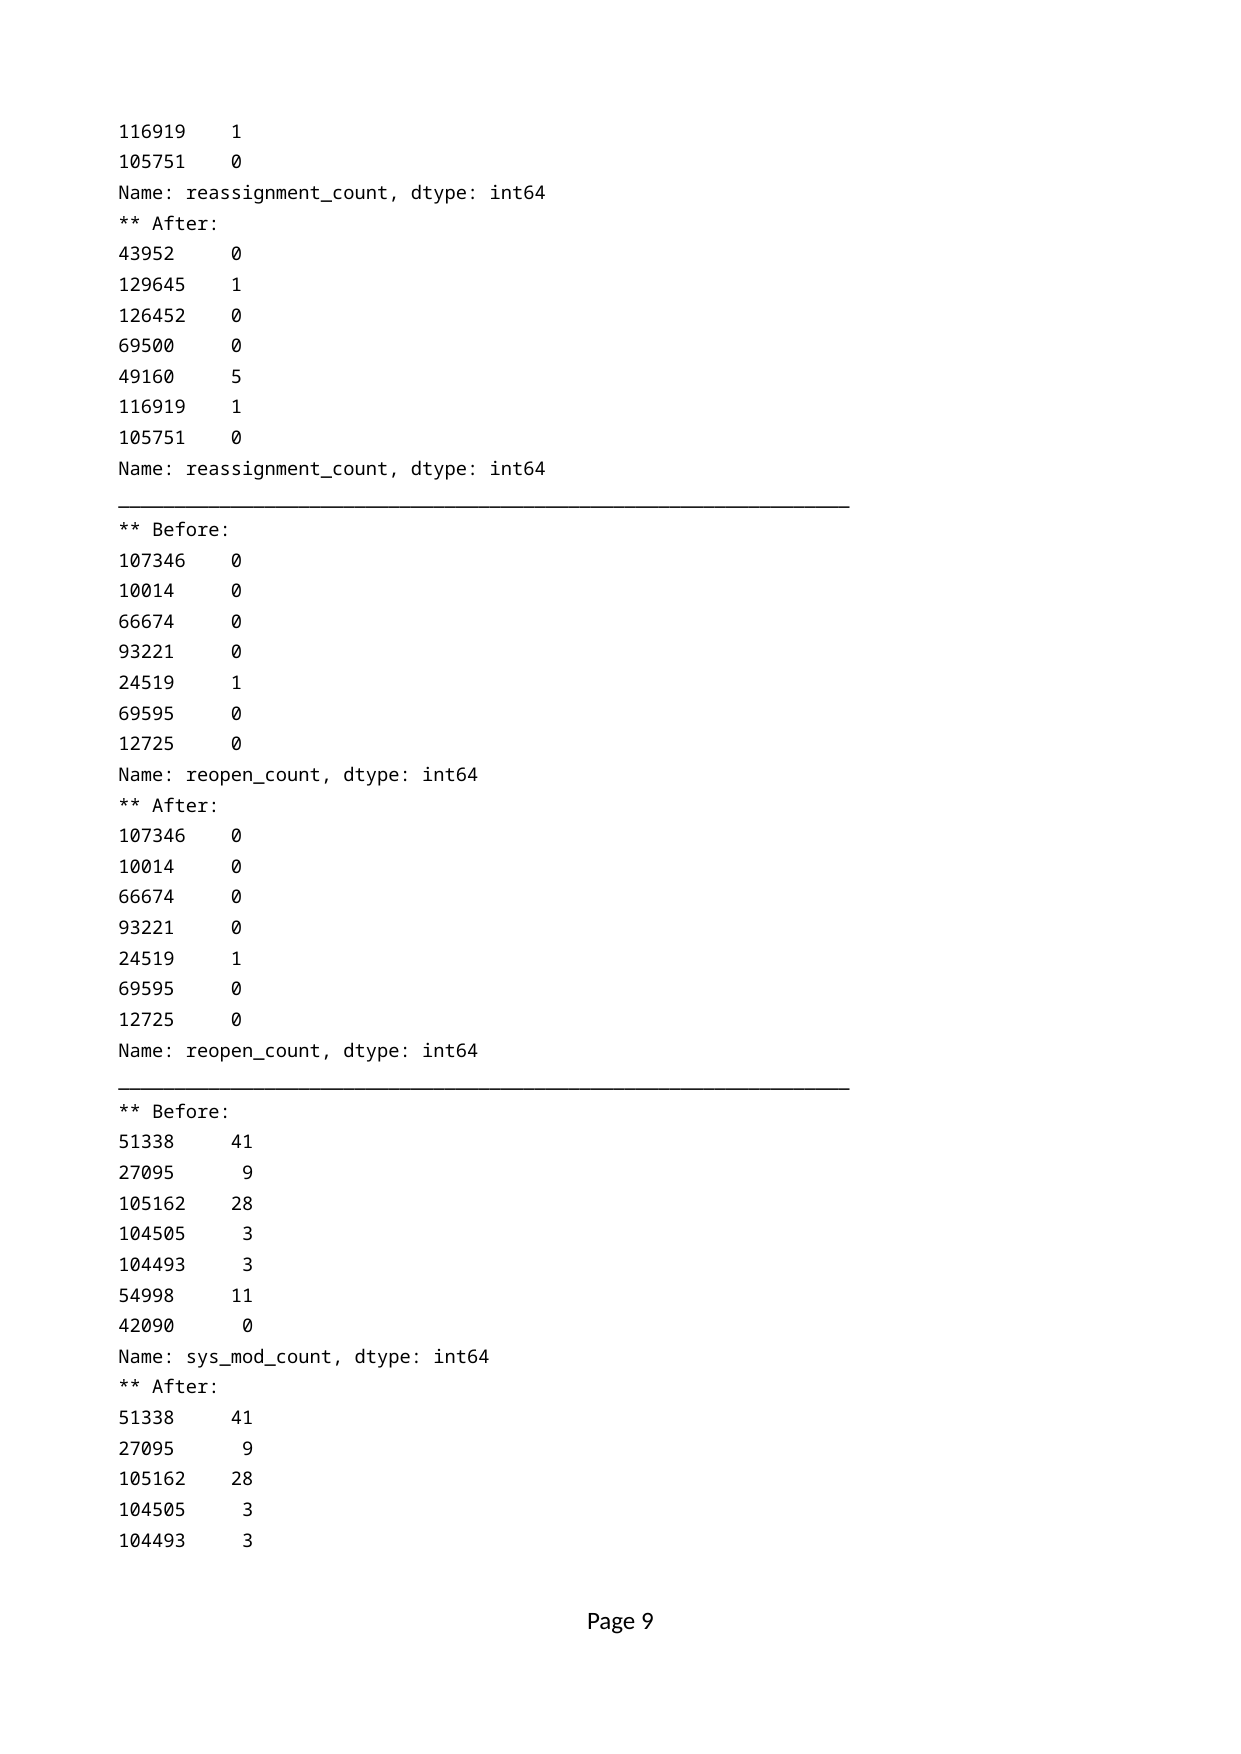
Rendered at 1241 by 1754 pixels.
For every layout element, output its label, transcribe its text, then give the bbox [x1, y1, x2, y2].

text 12725 0 [118, 731, 1122, 756]
text ** Before: [118, 1098, 1122, 1124]
text 107346 0 [118, 822, 1122, 848]
text 104493 3 [118, 1527, 1122, 1552]
text 10014 0 [118, 853, 1122, 879]
text 51338 41 [118, 1129, 1122, 1154]
text 116919 1 [118, 394, 1122, 419]
text 107346 0 [118, 547, 1122, 572]
text 116919 1 [118, 118, 1122, 144]
text 105751 0 [118, 149, 1122, 174]
text 69595 0 [118, 976, 1122, 1001]
text 129645 1 [118, 271, 1122, 297]
text ** After: [118, 1374, 1122, 1399]
text 24519 1 [118, 669, 1122, 695]
text 27095 9 [118, 1435, 1122, 1461]
text 10014 0 [118, 577, 1122, 603]
text 51338 41 [118, 1404, 1122, 1430]
text 104493 3 [118, 1251, 1122, 1277]
text Name: reopen_count, dtype: int64 [118, 761, 1122, 787]
text ** After: [118, 210, 1122, 236]
text 93221 0 [118, 914, 1122, 940]
text 105751 0 [118, 424, 1122, 450]
text 42090 0 [118, 1312, 1122, 1338]
text 49160 5 [118, 363, 1122, 389]
text 66674 0 [118, 608, 1122, 634]
text Name: sys_mod_count, dtype: int64 [118, 1343, 1122, 1369]
text 54998 11 [118, 1282, 1122, 1307]
text 27095 9 [118, 1159, 1122, 1185]
text Name: reopen_count, dtype: int64 [118, 1037, 1122, 1062]
text 69595 0 [118, 700, 1122, 726]
text ** Before: [118, 516, 1122, 542]
text _________________________________________________________________ [118, 486, 1122, 511]
text 24519 1 [118, 945, 1122, 971]
text 126452 0 [118, 302, 1122, 327]
text 93221 0 [118, 639, 1122, 664]
text ** After: [118, 792, 1122, 817]
text _________________________________________________________________ [118, 1067, 1122, 1093]
text 43952 0 [118, 241, 1122, 266]
text 69500 0 [118, 332, 1122, 358]
text 105162 28 [118, 1190, 1122, 1216]
text 105162 28 [118, 1466, 1122, 1491]
text Name: reassignment_count, dtype: int64 [118, 455, 1122, 481]
text Name: reassignment_count, dtype: int64 [118, 179, 1122, 205]
text 66674 0 [118, 884, 1122, 909]
text 104505 3 [118, 1496, 1122, 1522]
text 104505 3 [118, 1221, 1122, 1246]
text 12725 0 [118, 1006, 1122, 1032]
